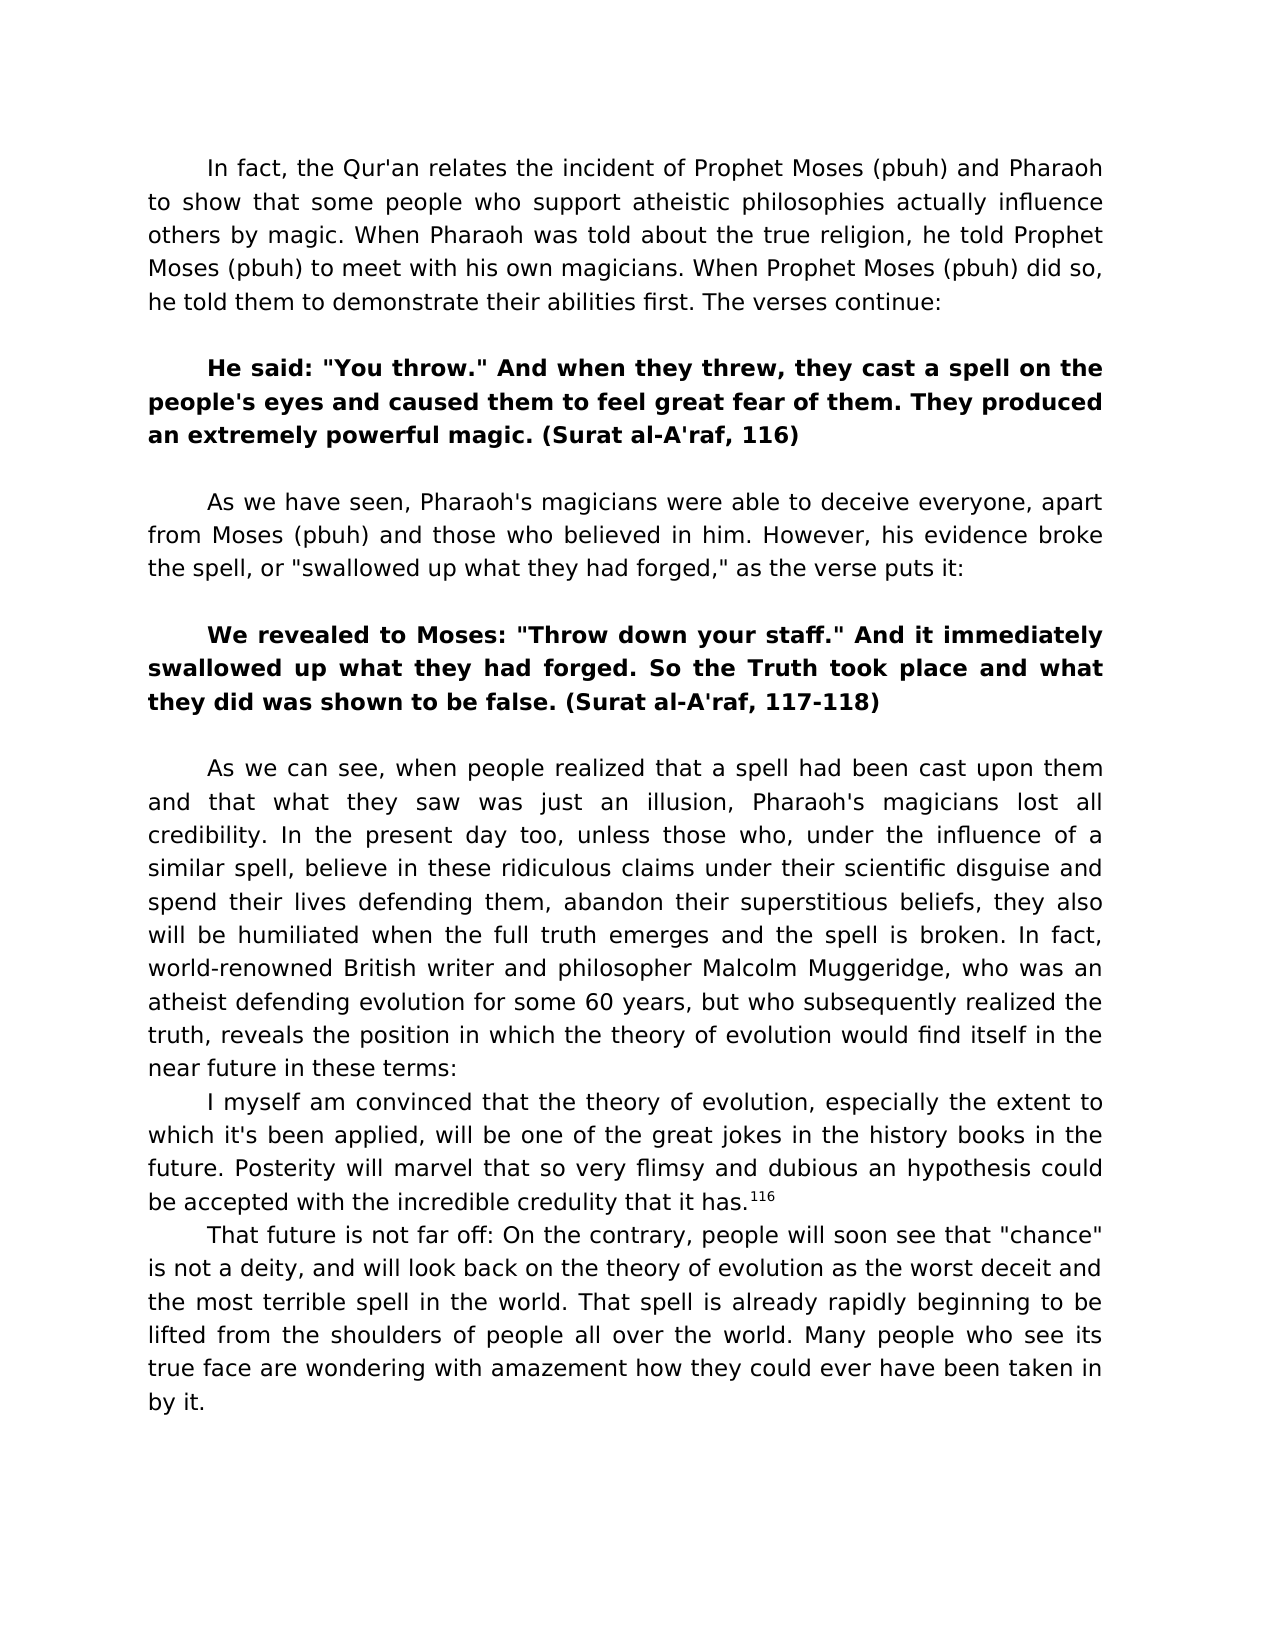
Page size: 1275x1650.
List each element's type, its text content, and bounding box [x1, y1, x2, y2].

text As we can see, when people realized that a spell had been cast upon them and that what they saw was just an illusion, Pharaoh's magicians lost all credibility. In the present day too, unless those who, under the influence of a similar spell, believe in these ridiculous claims under their scientific disguise and spend their lives defending them, abandon their superstitious beliefs, they also will be humiliated when the full truth emerges and the spell is broken. In fact, world-renowned British writer and philosopher Malcolm Muggeridge, who was an atheist defending evolution for some 60 years, but who subsequently realized the truth, reveals the position in which the theory of evolution would find itself in the near future in these terms: [148, 750, 1104, 1083]
text We revealed to Moses: "Throw down your staff." And it immediately swallowed up what they had forged. So the Truth took place and what they did was shown to be false. (Surat al-A'raf, 117-118) [148, 617, 1104, 717]
text That future is not far off: On the contrary, people will soon see that "chance" is not a deity, and will look back on the theory of evolution as the worst deceit and the most terrible spell in the world. That spell is already rapidly beginning to be lifted from the shoulders of people all over the world. Many people who see its true face are wondering with amazement how they could ever have been taken in by it. [148, 1217, 1104, 1417]
text He said: "You throw." And when they threw, they cast a spell on the people's eyes and caused them to feel great fear of them. They produced an extremely powerful magic. (Surat al-A'raf, 116) [148, 350, 1104, 450]
text In fact, the Qur'an relates the incident of Prophet Moses (pbuh) and Pharaoh to show that some people who support atheistic philosophies actually influence others by magic. When Pharaoh was told about the true religion, he told Prophet Moses (pbuh) to meet with his own magicians. When Prophet Moses (pbuh) did so, he told them to demonstrate their abilities first. The verses continue: [148, 150, 1104, 317]
text I myself am convinced that the theory of evolution, especially the extent to which it's been applied, will be one of the great jokes in the history books in the future. Posterity will marvel that so very flimsy and dubious an hypothesis could be accepted with the incredible credulity that it has.116 [148, 1083, 1104, 1217]
text As we have seen, Pharaoh's magicians were able to deceive everyone, apart from Moses (pbuh) and those who believed in him. However, his evidence broke the spell, or "swallowed up what they had forged," as the verse puts it: [148, 483, 1104, 583]
